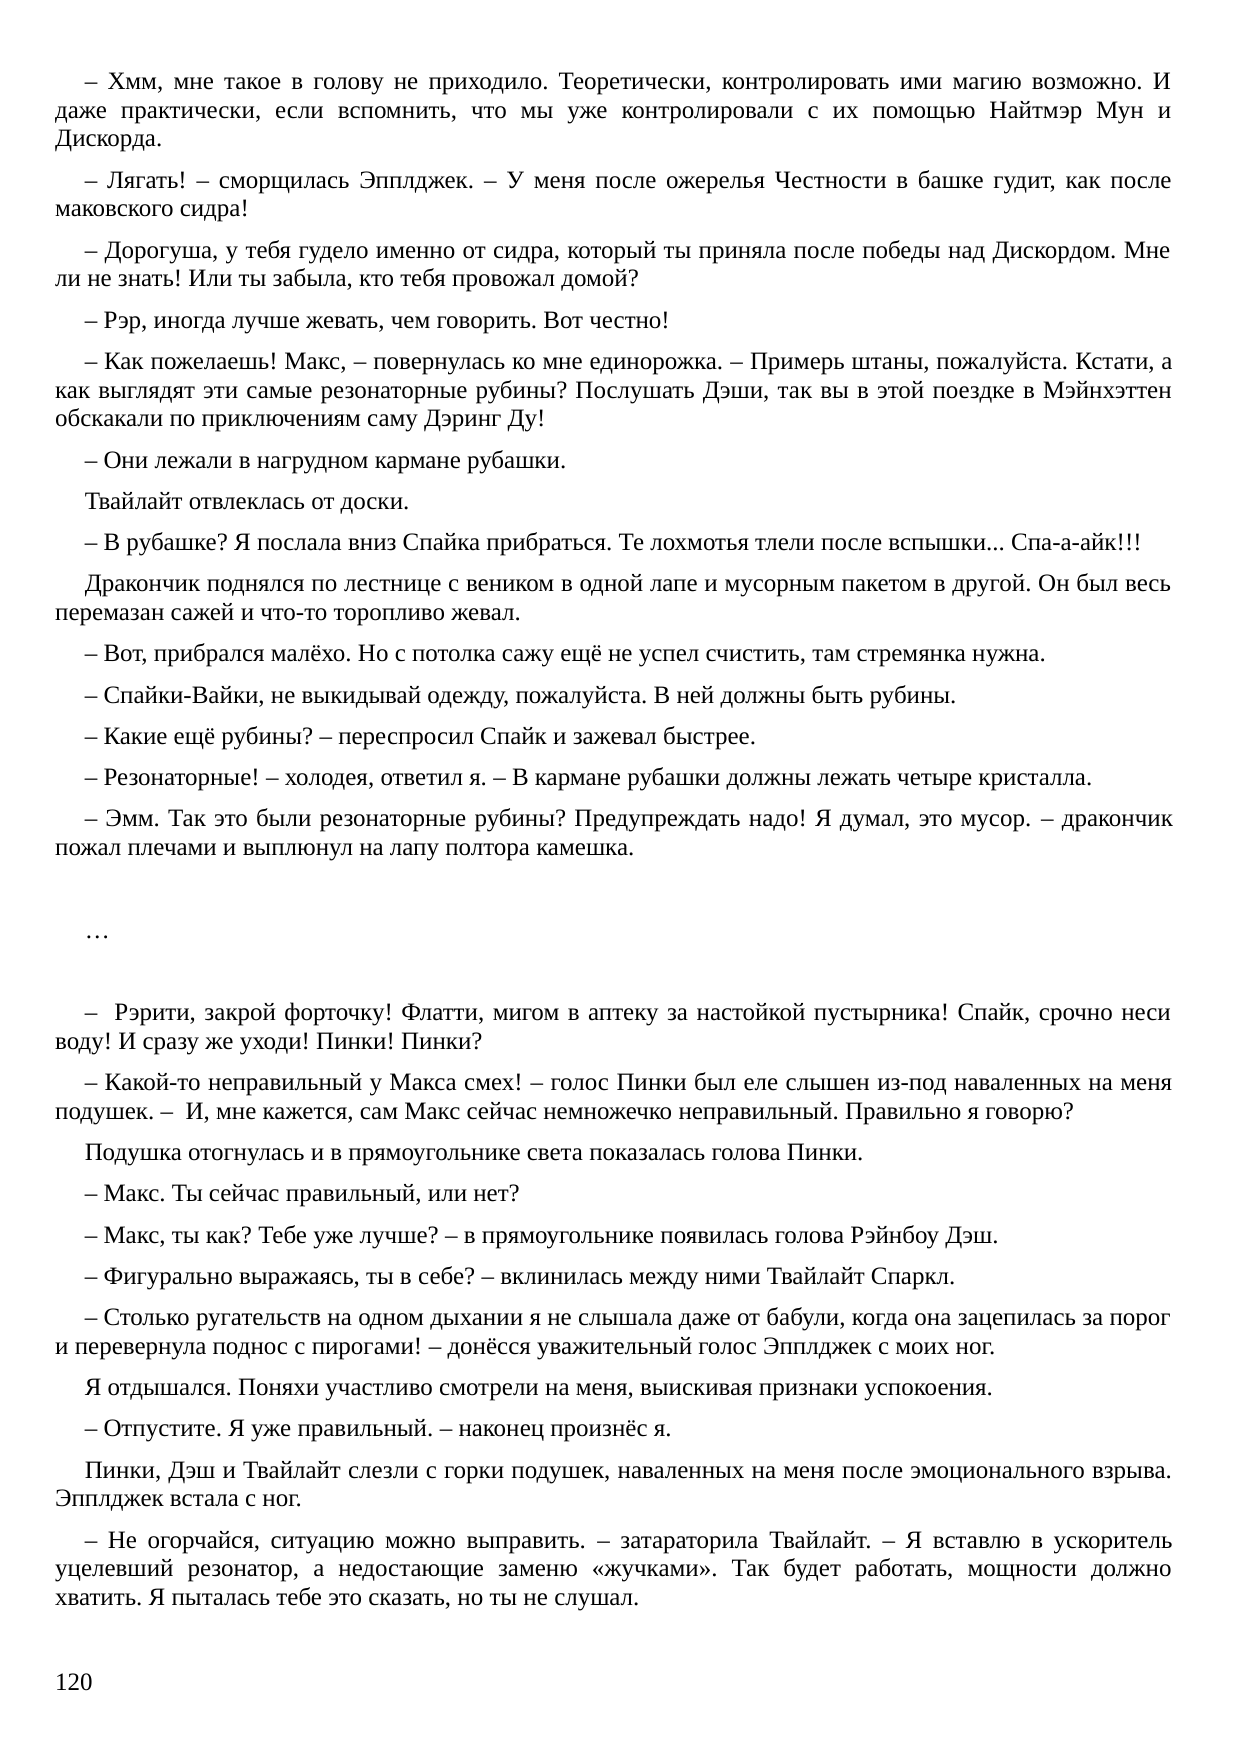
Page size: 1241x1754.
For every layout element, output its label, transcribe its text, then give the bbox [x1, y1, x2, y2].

text – Резонаторные! – холодея, ответил я. – В кармане рубашки должны лежать четыре кристалла. [55, 762, 1173, 791]
text – Как пожелаешь! Макс, – повернулась ко мне единорожка. – Примерь штаны, пожалуйста. Кстати, а как выглядят эти самые резонаторные рубины? Послушать Дэши, так вы в этой поездке в Мэйнхэттен обскакали по приключениям саму Дэринг Ду! [55, 346, 1173, 432]
text – Они лежали в нагрудном кармане рубашки. [55, 445, 1173, 473]
text – Дорогуша, у тебя гудело именно от сидра, который ты приняла после победы над Дискордом. Мне ли не знать! Или ты забыла, кто тебя провожал домой? [55, 235, 1173, 292]
text – Вот, прибрался малёхо. Но с потолка сажу ещё не успел счистить, там стремянка нужна. [55, 638, 1173, 667]
text – Отпустите. Я уже правильный. – наконец произнёс я. [55, 1413, 1173, 1442]
text – Эмм. Так это были резонаторные рубины? Предупреждать надо! Я думал, это мусор. – дракончик пожал плечами и выплюнул на лапу полтора камешка. [55, 803, 1173, 861]
text – В рубашке? Я послала вниз Спайка прибраться. Те лохмотья тлели после вспышки... Спа-а-айк!!! [55, 527, 1173, 556]
text – Фигурально выражаясь, ты в себе? – вклинилась между ними Твайлайт Спаркл. [55, 1261, 1173, 1290]
text – Рэр, иногда лучше жевать, чем говорить. Вот честно! [55, 305, 1173, 333]
text – Какие ещё рубины? – переспросил Спайк и зажевал быстрее. [55, 721, 1173, 750]
text Твайлайт отвлеклась от доски. [55, 486, 1173, 515]
text – Макс. Ты сейчас правильный, или нет? [55, 1178, 1173, 1207]
text – Спайки-Вайки, не выкидывай одежду, пожалуйста. В ней должны быть рубины. [55, 680, 1173, 708]
text Пинки, Дэш и Твайлайт слезли с горки подушек, наваленных на меня после эмоционального взрыва. Эпплджек встала с ног. [55, 1455, 1173, 1512]
text – Лягать! – сморщилась Эпплджек. – У меня после ожерелья Честности в башке гудит, как после маковского сидра! [55, 165, 1173, 222]
text – Не огорчайся, ситуацию можно выправить. – затараторила Твайлайт. – Я вставлю в ускоритель уцелевший резонатор, а недостающие заменю «жучками». Так будет работать, мощности должно хватить. Я пыталась тебе это сказать, но ты не слушал. [55, 1525, 1173, 1611]
text – Рэрити, закрой форточку! Флатти, мигом в аптеку за настойкой пустырника! Спайк, срочно неси воду! И сразу же уходи! Пинки! Пинки? [55, 997, 1173, 1055]
text Я отдышался. Поняхи участливо смотрели на меня, выискивая признаки успокоения. [55, 1372, 1173, 1401]
text … [55, 915, 1173, 943]
text – Какой-то неправильный у Макса смех! – голос Пинки был еле слышен из-под наваленных на меня подушек. – И, мне кажется, сам Макс сейчас немножечко неправильный. Правильно я говорю? [55, 1067, 1173, 1125]
text – Хмм, мне такое в голову не приходило. Теоретически, контролировать ими магию возможно. И даже практически, если вспомнить, что мы уже контролировали с их помощью Найтмэр Мун и Дискорда. [55, 66, 1173, 152]
text Подушка отогнулась и в прямоугольнике света показалась голова Пинки. [55, 1137, 1173, 1166]
text – Столько ругательств на одном дыхании я не слышала даже от бабули, когда она зацепилась за порог и перевернула поднос с пирогами! – донёсся уважительный голос Эпплджек с моих ног. [55, 1302, 1173, 1360]
text Дракончик поднялся по лестнице с веником в одной лапе и мусорным пакетом в другой. Он был весь перемазан сажей и что-то торопливо жевал. [55, 568, 1173, 626]
text – Макс, ты как? Тебе уже лучше? – в прямоугольнике появилась голова Рэйнбоу Дэш. [55, 1220, 1173, 1248]
